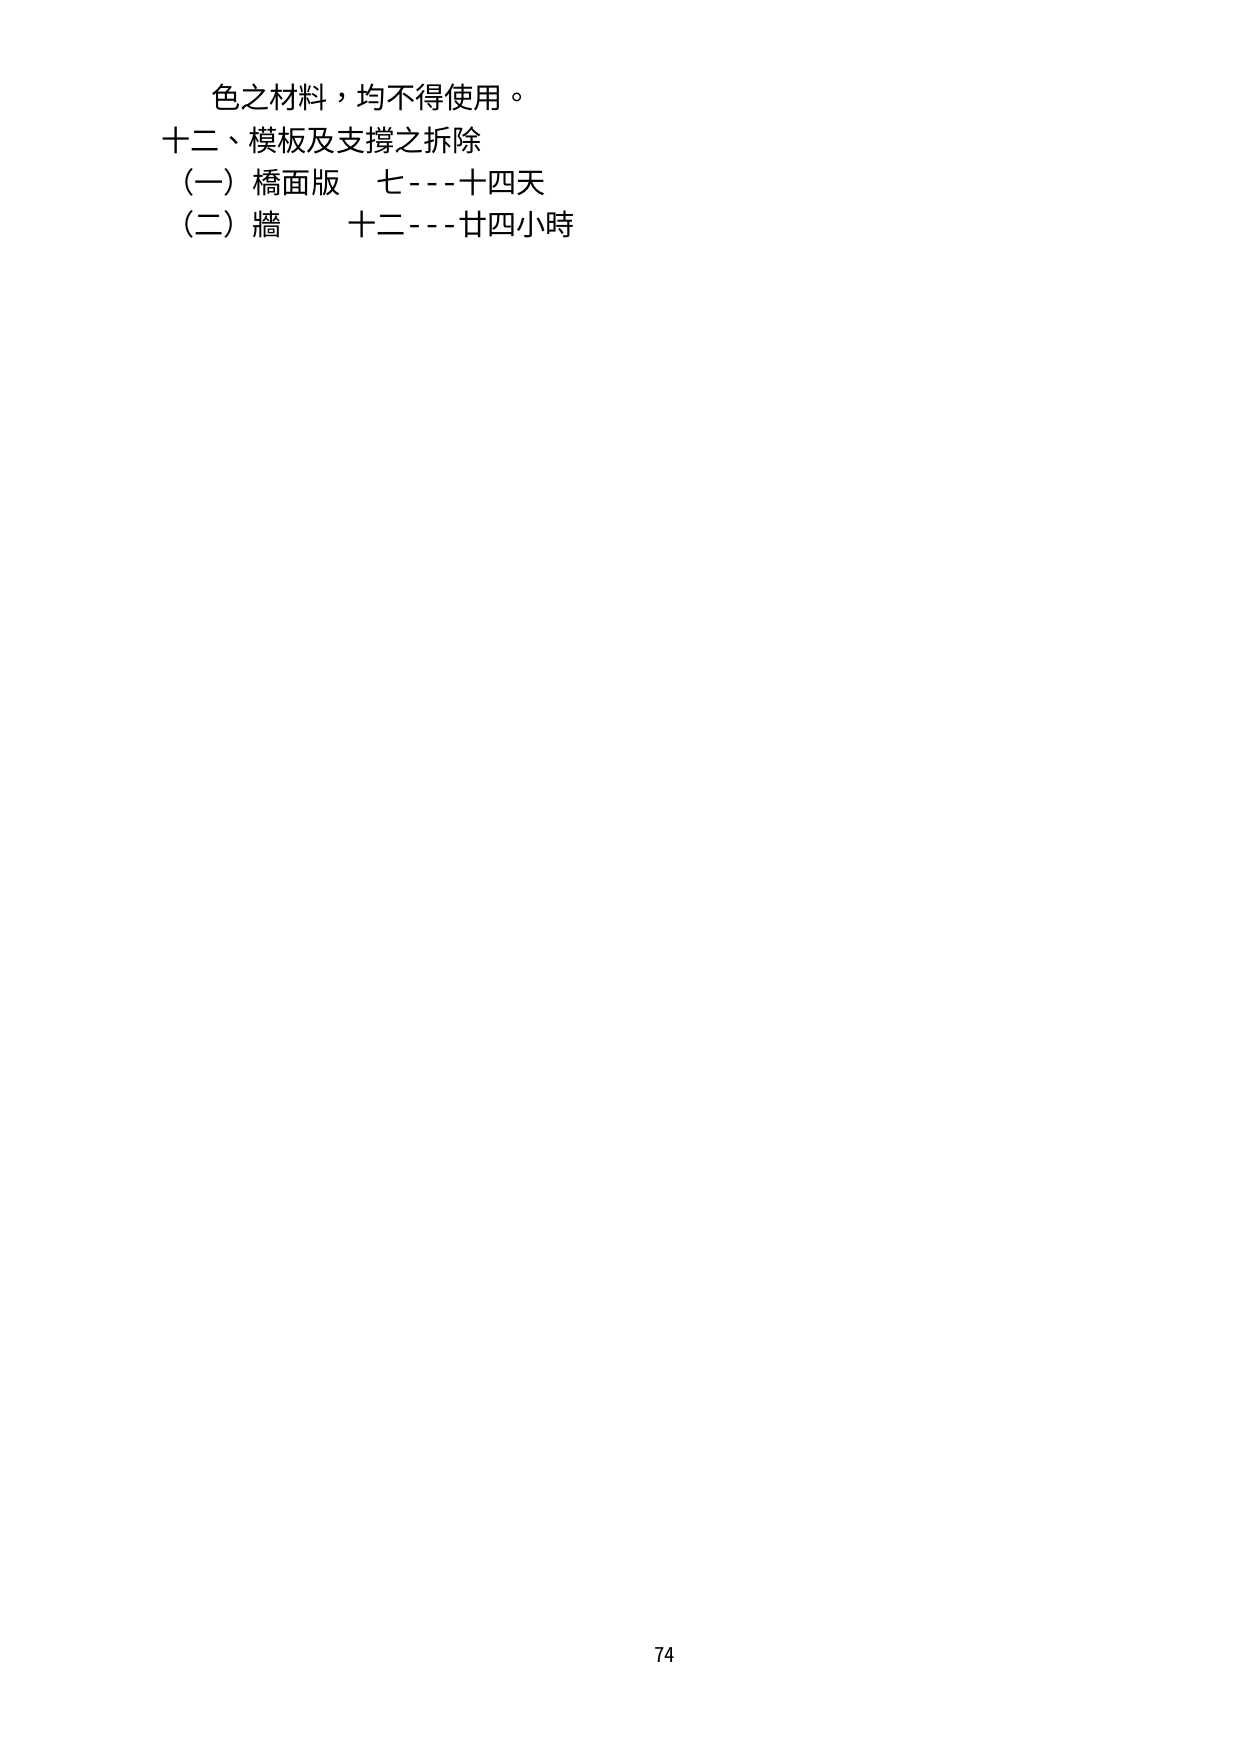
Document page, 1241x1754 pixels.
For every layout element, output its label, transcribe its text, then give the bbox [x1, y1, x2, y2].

text （一）橋面版 七---十四天 [136, 159, 1092, 202]
text 十二、模板及支撐之拆除 [161, 117, 1092, 159]
text 色之材料，均不得使用。 [211, 75, 1092, 117]
text （二）牆 十二---廿四小時 [136, 202, 1092, 244]
